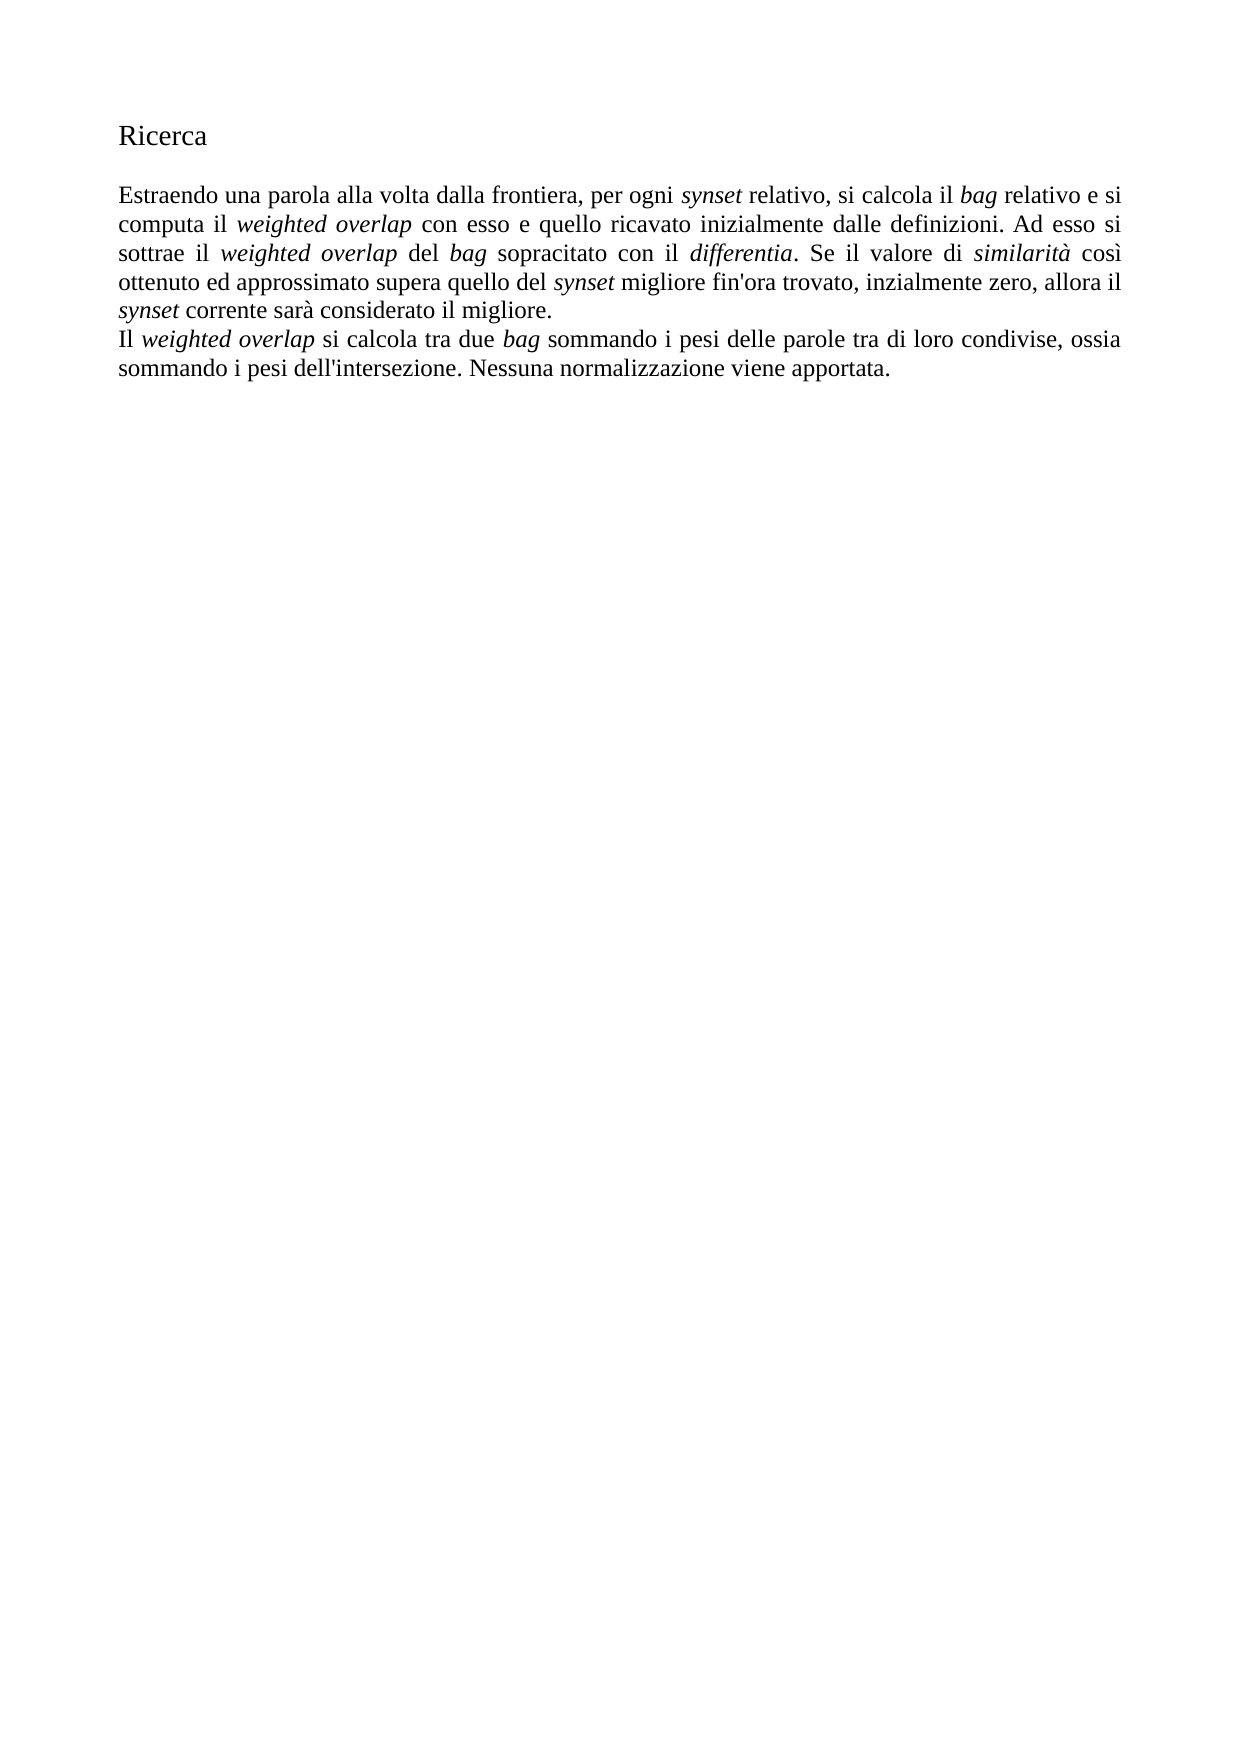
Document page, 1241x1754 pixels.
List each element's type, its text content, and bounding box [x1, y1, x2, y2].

text Estraendo una parola alla volta dalla frontiera, per ogni synset relativo, si calcola il bag relativo e si computa il weighted overlap con esso e quello ricavato inizialmente dalle definizioni. Ad esso si sottrae il weighted overlap del bag sopracitato con il differentia. Se il valore di similarità così ottenuto ed approssimato supera quello del synset migliore fin'ora trovato, inzialmente zero, allora il synset corrente sarà considerato il migliore. [118, 180, 1122, 324]
text Ricerca [118, 118, 1122, 152]
text Il weighted overlap si calcola tra due bag sommando i pesi delle parole tra di loro condivise, ossia sommando i pesi dell'intersezione. Nessuna normalizzazione viene apportata. [118, 324, 1122, 382]
